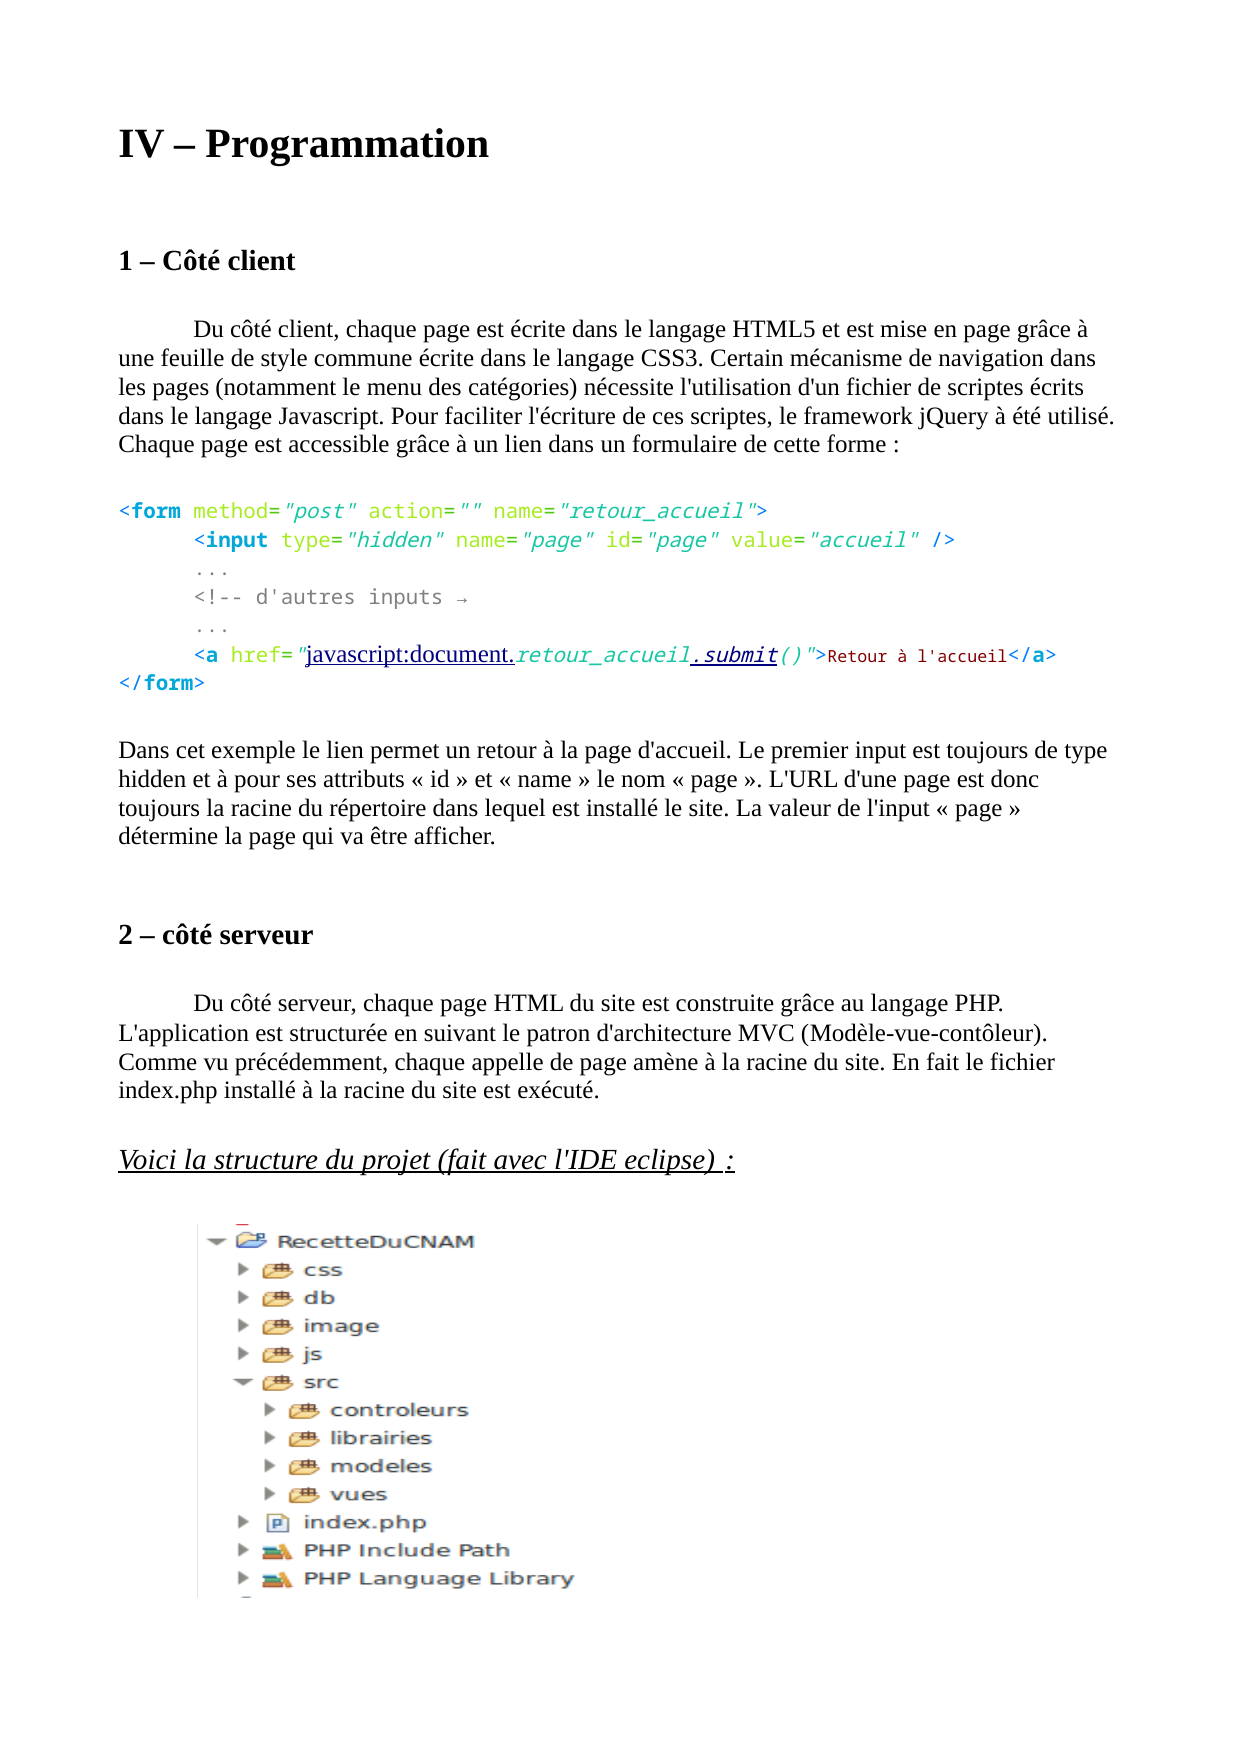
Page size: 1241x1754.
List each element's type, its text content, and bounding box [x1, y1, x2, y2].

text </form> [118, 668, 1122, 697]
text IV – Programmation [118, 118, 1122, 166]
text 2 – côté serveur [118, 917, 1122, 951]
text Du côté serveur, chaque page HTML du site est construite grâce au langage PHP. L'application est structurée en suivant le patron d'architecture MVC (Modèle-vue-contôleur). Comme vu précédemment, chaque appelle de page amène à la racine du site. En fait le fichier index.php installé à la racine du site est exécuté. [118, 984, 1122, 1104]
text 1 – Côté client [118, 243, 1122, 276]
text <input type="hidden" name="page" id="page" value="accueil" /> [118, 525, 1122, 553]
text ... [118, 610, 1122, 639]
picture [197, 1224, 699, 1598]
text Voici la structure du projet (fait avec l'IDE eclipse) : [118, 1142, 1122, 1176]
text ... [118, 553, 1122, 582]
text <form method="post" action="" name="retour_accueil"> [118, 497, 1122, 525]
text <!-- d'autres inputs → [118, 582, 1122, 610]
text Du côté client, chaque page est écrite dans le langage HTML5 et est mise en page grâce à une feuille de style commune écrite dans le langage CSS3. Certain mécanisme de navigation dans les pages (notamment le menu des catégories) nécessite l'utilisation d'un fichier de scriptes écrits dans le langage Javascript. Pour faciliter l'écriture de ces scriptes, le framework jQuery à été utilisé. [118, 310, 1122, 429]
text <a href="javascript:document.retour_accueil.submit()">Retour à l'accueil</a> [118, 639, 1122, 668]
text Chaque page est accessible grâce à un lien dans un formulaire de cette forme : [118, 429, 1122, 458]
text Dans cet exemple le lien permet un retour à la page d'accueil. Le premier input est toujours de type hidden et à pour ses attributs « id » et « name » le nom « page ». L'URL d'une page est donc toujours la racine du répertoire dans lequel est installé le site. La valeur de l'input « page » détermine la page qui va être afficher. [118, 735, 1122, 850]
